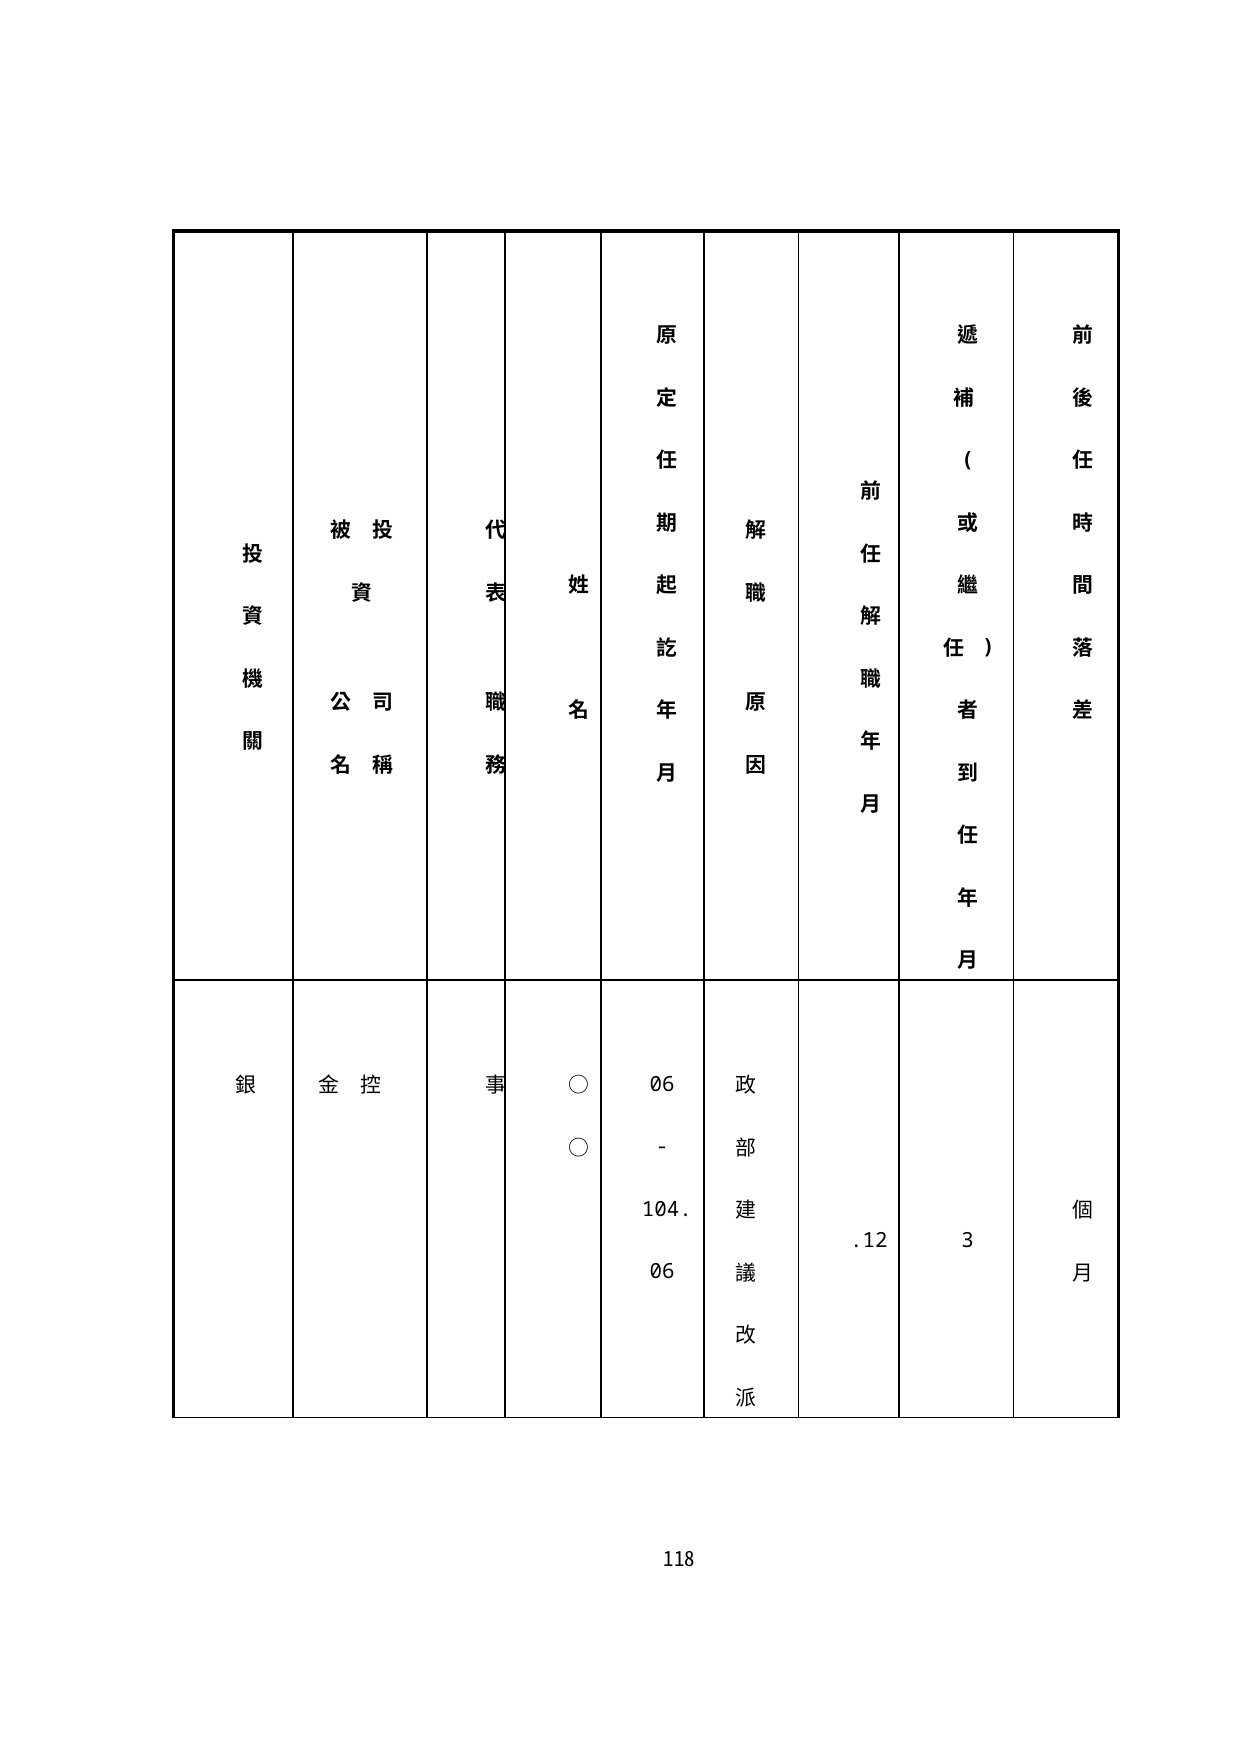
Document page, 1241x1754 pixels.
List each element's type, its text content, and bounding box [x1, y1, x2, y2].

table_cell .12 [799, 981, 898, 1417]
table_header 解職 原因 [705, 233, 798, 979]
table_header 前任解職年月 [799, 233, 898, 979]
table_header 被投資 公司名稱 [294, 233, 426, 979]
table_cell 銀 [175, 981, 292, 1417]
table_cell 金控 [294, 981, 426, 1417]
table_cell 事 [428, 981, 504, 1417]
table_cell 06 -104.06 [602, 981, 703, 1417]
table_header 原定任期起訖年月 [602, 233, 703, 979]
table_header 遞補(或繼任)者到任年月 [900, 233, 1013, 979]
table_header 前後任時間落差 [1014, 233, 1117, 979]
table_header 姓 名 [506, 233, 600, 979]
table_cell ○○ [506, 981, 600, 1417]
table_cell 政部建議改派 [705, 981, 798, 1417]
table_cell 3 [900, 981, 1013, 1417]
table_header 投資機關 [175, 233, 292, 979]
table_cell 個月 [1014, 981, 1117, 1417]
table_header 代表 職務 [428, 233, 504, 979]
